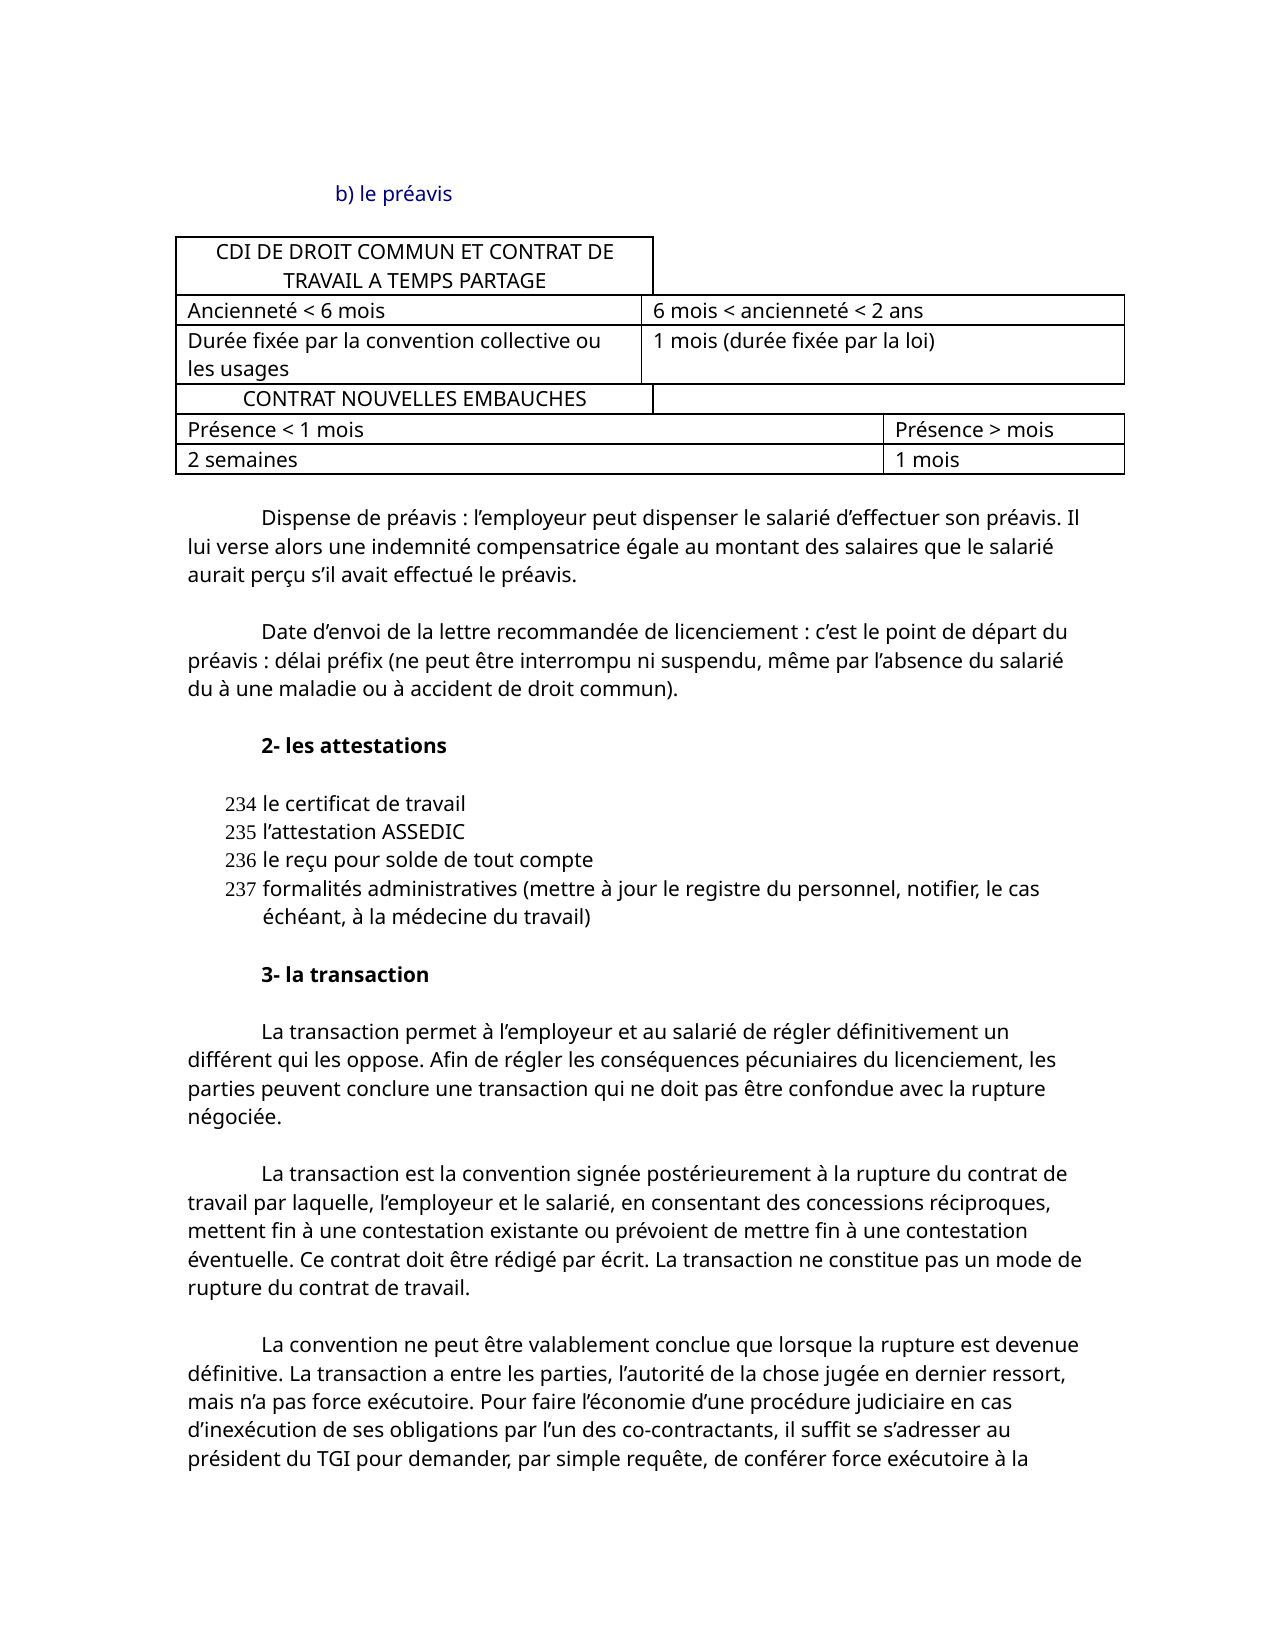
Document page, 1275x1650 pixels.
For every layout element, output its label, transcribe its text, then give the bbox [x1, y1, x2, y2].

text b) le préavis [261, 179, 1087, 207]
table_cell Présence < 1 mois [177, 415, 883, 443]
text 3- la transaction [187, 960, 1087, 988]
list le reçu pour solde de tout compte [225, 846, 1087, 874]
list l’attestation ASSEDIC [225, 817, 1087, 846]
table_cell Durée fixée par la convention collective ou les usages [177, 326, 641, 383]
text 2- les attestations [187, 732, 1087, 760]
table_header CDI DE DROIT COMMUN ET CONTRAT DE TRAVAIL A TEMPS PARTAGE [177, 238, 652, 294]
table_cell 2 semaines [177, 445, 883, 473]
text La transaction permet à l’employeur et au salarié de régler définitivement un différent qui les oppose. Afin de régler les conséquences pécuniaires du licenciement, les parties peuvent conclure une transaction qui ne doit pas être confondue avec la rupture négociée. [187, 1017, 1087, 1131]
table_cell CONTRAT NOUVELLES EMBAUCHES [177, 385, 652, 413]
table_cell 1 mois [884, 445, 1124, 473]
table_cell Présence > mois [884, 415, 1124, 443]
table_cell Ancienneté < 6 mois [177, 296, 641, 324]
text Dispense de préavis : l’employeur peut dispenser le salarié d’effectuer son préavis. Il lui verse alors une indemnité compensatrice égale au montant des salaires que le salarié aurait perçu s’il avait effectué le préavis. [187, 503, 1087, 589]
list formalités administratives (mettre à jour le registre du personnel, notifier, le cas échéant, à la médecine du travail) [225, 874, 1087, 931]
table_cell 1 mois (durée fixée par la loi) [642, 326, 1124, 383]
text La convention ne peut être valablement conclue que lorsque la rupture est devenue définitive. La transaction a entre les parties, l’autorité de la chose jugée en dernier ressort, mais n’a pas force exécutoire. Pour faire l’économie d’une procédure judiciaire en cas d’inexécution de ses obligations par l’un des co-contractants, il suffit se s’adresser au président du TGI pour demander, par simple requête, de conférer force exécutoire à la [187, 1330, 1087, 1472]
text La transaction est la convention signée postérieurement à la rupture du contrat de travail par laquelle, l’employeur et le salarié, en consentant des concessions réciproques, mettent fin à une contestation existante ou prévoient de mettre fin à une contestation éventuelle. Ce contrat doit être rédigé par écrit. La transaction ne constitue pas un mode de rupture du contrat de travail. [187, 1159, 1087, 1302]
table_cell 6 mois < ancienneté < 2 ans [642, 296, 1124, 324]
text Date d’envoi de la lettre recommandée de licenciement : c’est le point de départ du préavis : délai préfix (ne peut être interrompu ni suspendu, même par l’absence du salarié du à une maladie ou à accident de droit commun). [187, 617, 1087, 703]
list le certificat de travail [225, 789, 1087, 817]
